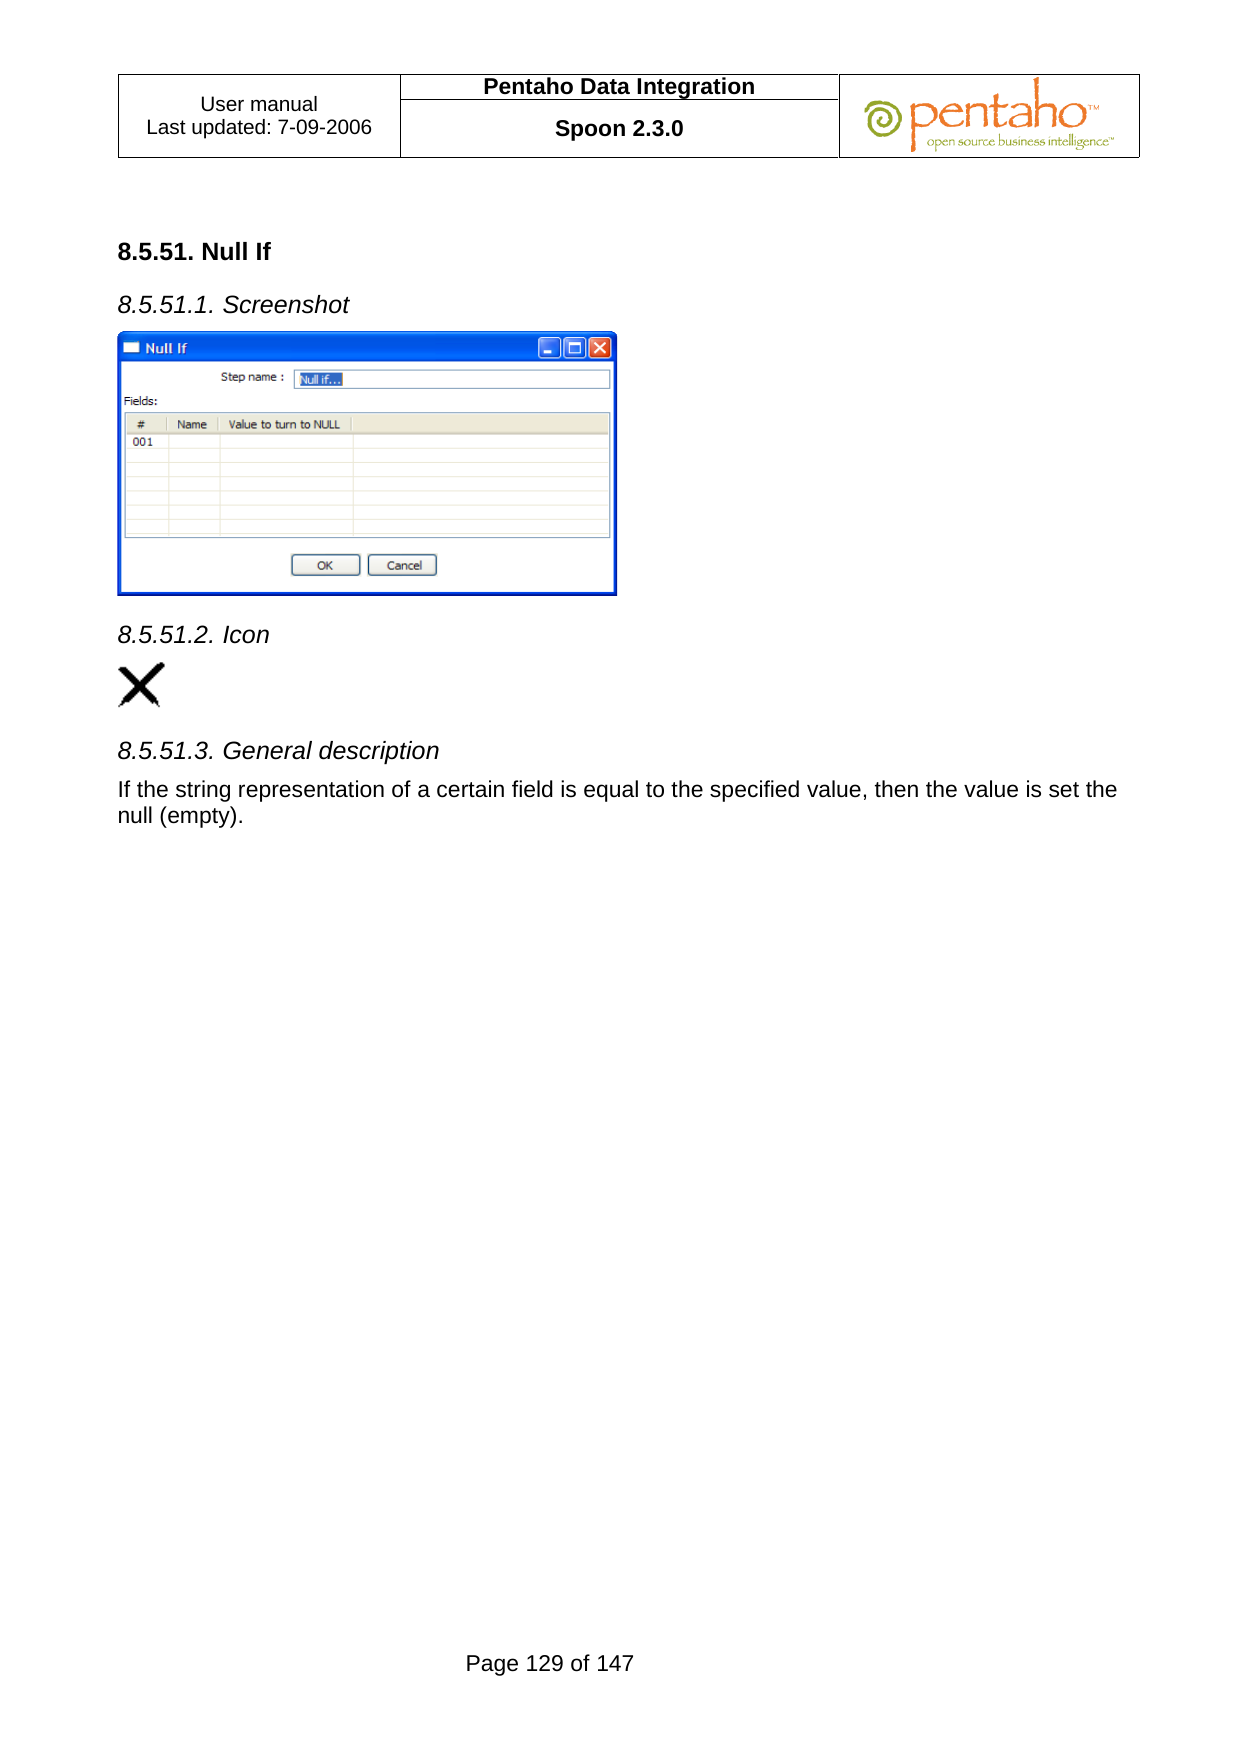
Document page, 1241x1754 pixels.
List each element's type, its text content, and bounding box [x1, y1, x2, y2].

subtitle Screenshot [117, 291, 1137, 319]
subtitle General description [117, 736, 1137, 764]
picture [117, 661, 168, 712]
picture [117, 331, 618, 596]
subtitle Icon [117, 621, 1137, 649]
text If the string representation of a certain field is equal to the specified value, then the value is set the null (empty). [117, 777, 1137, 828]
subtitle Null If [117, 238, 1137, 266]
